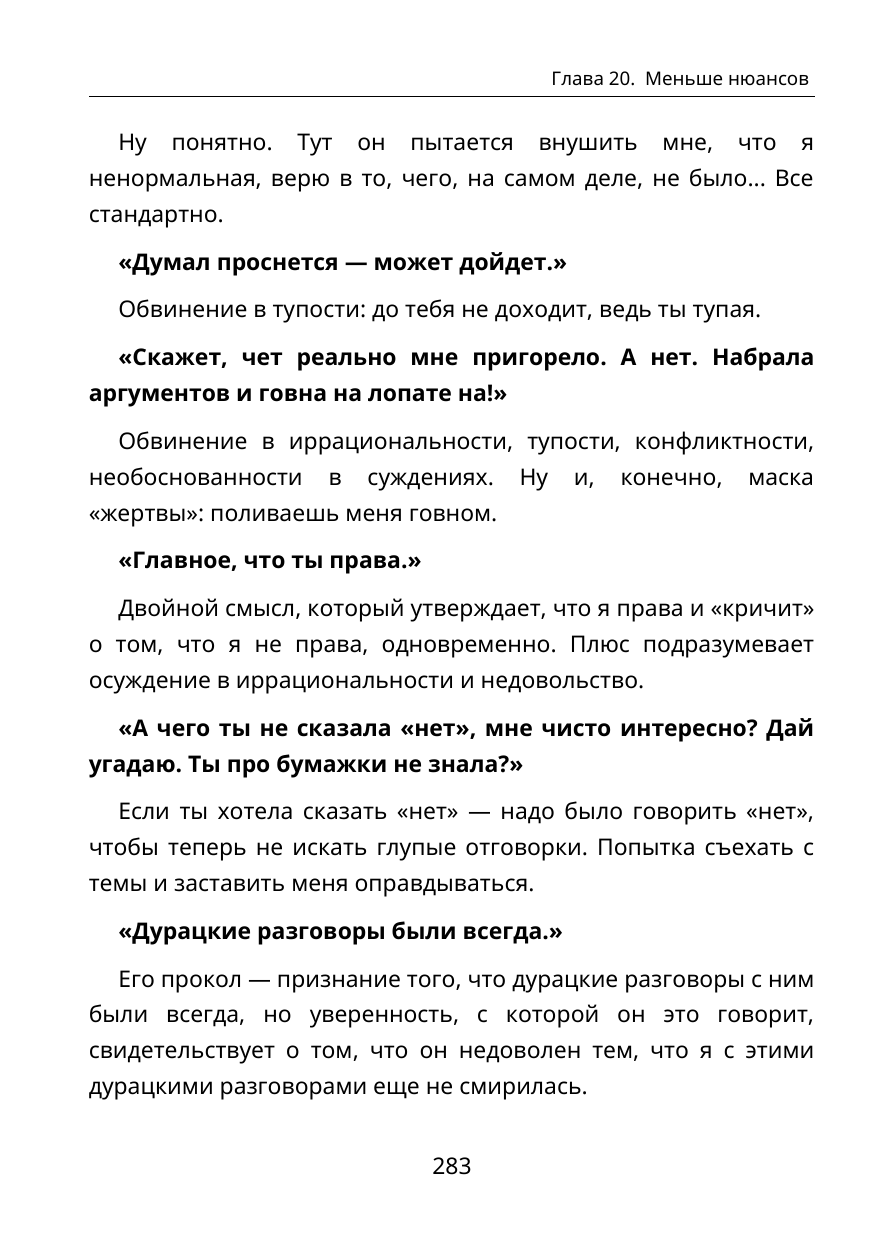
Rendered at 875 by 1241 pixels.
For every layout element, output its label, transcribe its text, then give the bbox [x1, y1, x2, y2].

text «Думал проснется — может дойдет.» [88, 246, 815, 277]
text Если ты хотела сказать «нет» — надо было говорить «нет», чтобы теперь не искать глупые отговорки. Попытка съехать с темы и заставить меня оправдываться. [88, 795, 815, 898]
text «Дурацкие разговоры были всегда.» [88, 915, 815, 946]
text Его прокол — признание того, что дурацкие разговоры с ним были всегда, но уверенность, с которой он это говорит, свидетельствует о том, что он недоволен тем, что я с этими дурацкими разговорами еще не смирилась. [88, 962, 815, 1102]
text Ну понятно. Тут он пытается внушить мне, что я ненормальная, верю в то, чего, на самом деле, не было... Все стандартно. [88, 126, 815, 229]
text Обвинение в иррациональности, тупости, конфликтности, необоснованности в суждениях. Ну и, конечно, маска «жертвы»: поливаешь меня говном. [88, 425, 815, 528]
text Двойной смысл, который утверждает, что я права и «кричит» о том, что я не права, одновременно. Плюс подразумевает осуждение в иррациональности и недовольство. [88, 592, 815, 695]
text Обвинение в тупости: до тебя не доходит, ведь ты тупая. [88, 293, 815, 324]
text «А чего ты не сказала «нет», мне чисто интересно? Дай угадаю. Ты про бумажки не знала?» [88, 712, 815, 779]
text «Скажет, чет реально мне пригорело. А нет. Набрала аргументов и говна на лопате на!» [88, 341, 815, 408]
text «Главное, что ты права.» [88, 544, 815, 576]
